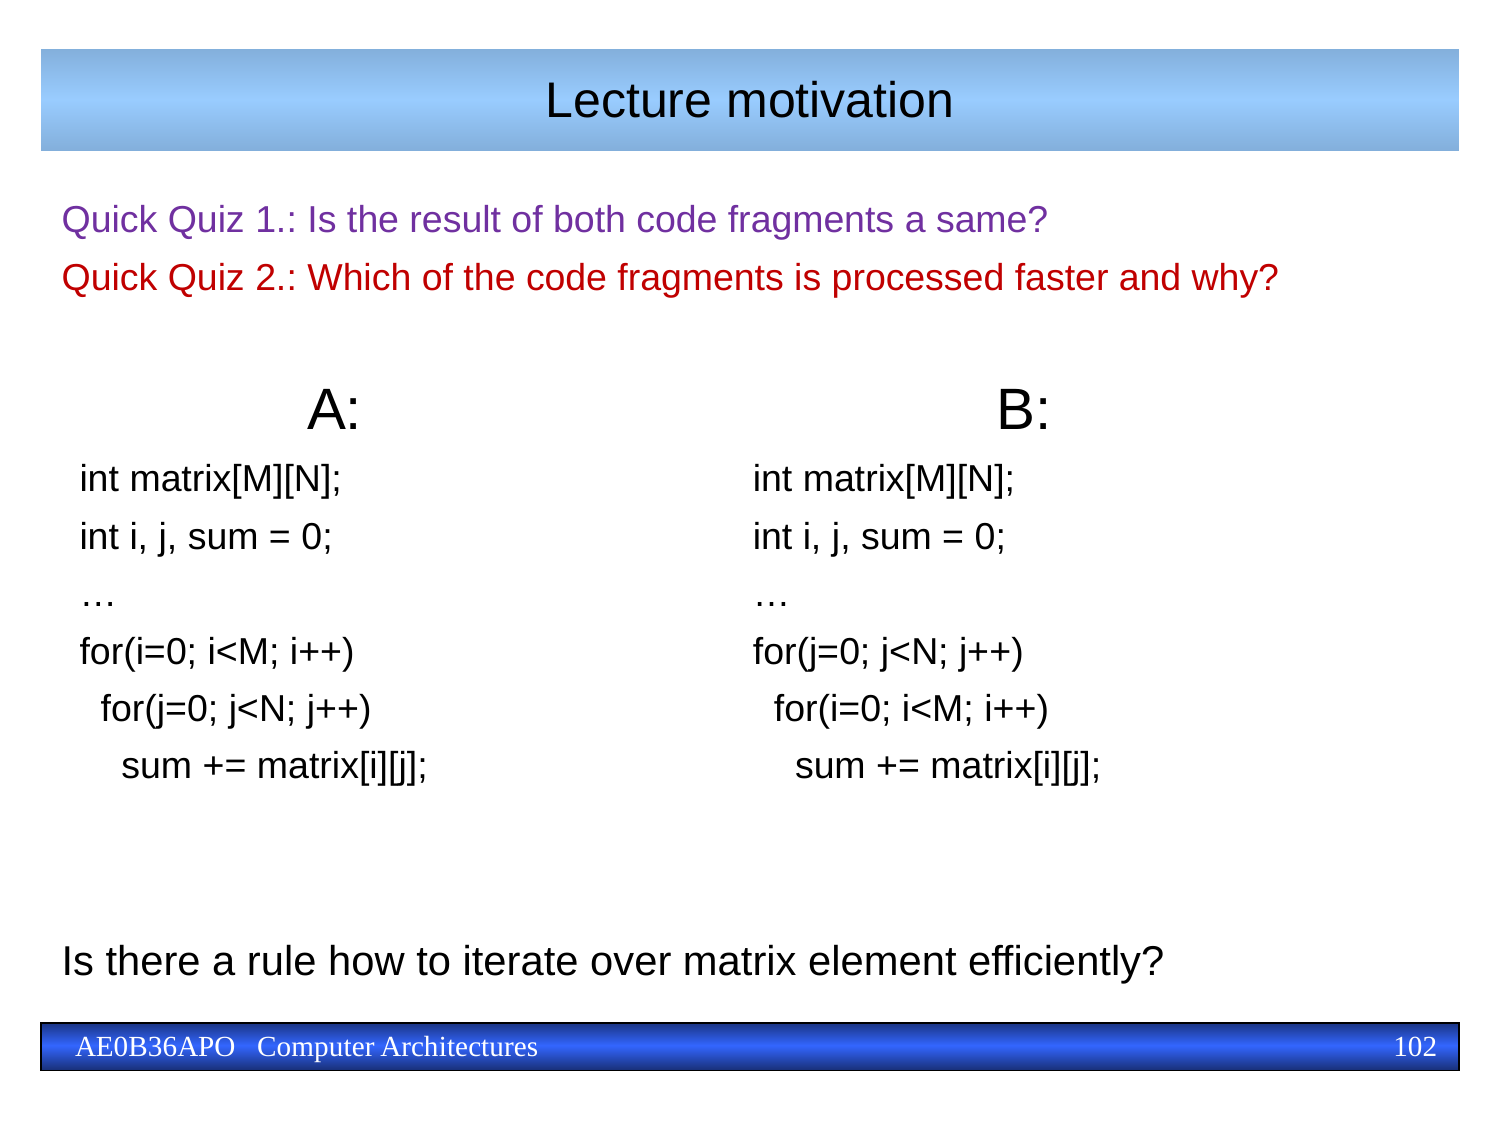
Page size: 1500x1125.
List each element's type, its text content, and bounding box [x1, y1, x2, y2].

text_box Is there a rule how to iterate over matrix element efficiently? [46, 925, 1418, 997]
text_box A: int matrix[M][N]; int i, j, sum = 0; … for(i=0; i<M; i++) for(j=0; j<N; j++) sum += matrix[i][j]; [64, 364, 727, 925]
text_box Quick Quiz 1.: Is the result of both code fragments a same? Quick Quiz 2.: Which of the code fragments is processed faster and why? [46, 187, 1418, 305]
text_box B: int matrix[M][N]; int i, j, sum = 0; … for(j=0; j<N; j++) for(i=0; i<M; i++) sum += matrix[i][j]; [738, 364, 1401, 925]
title Lecture motivation [41, 49, 1459, 151]
